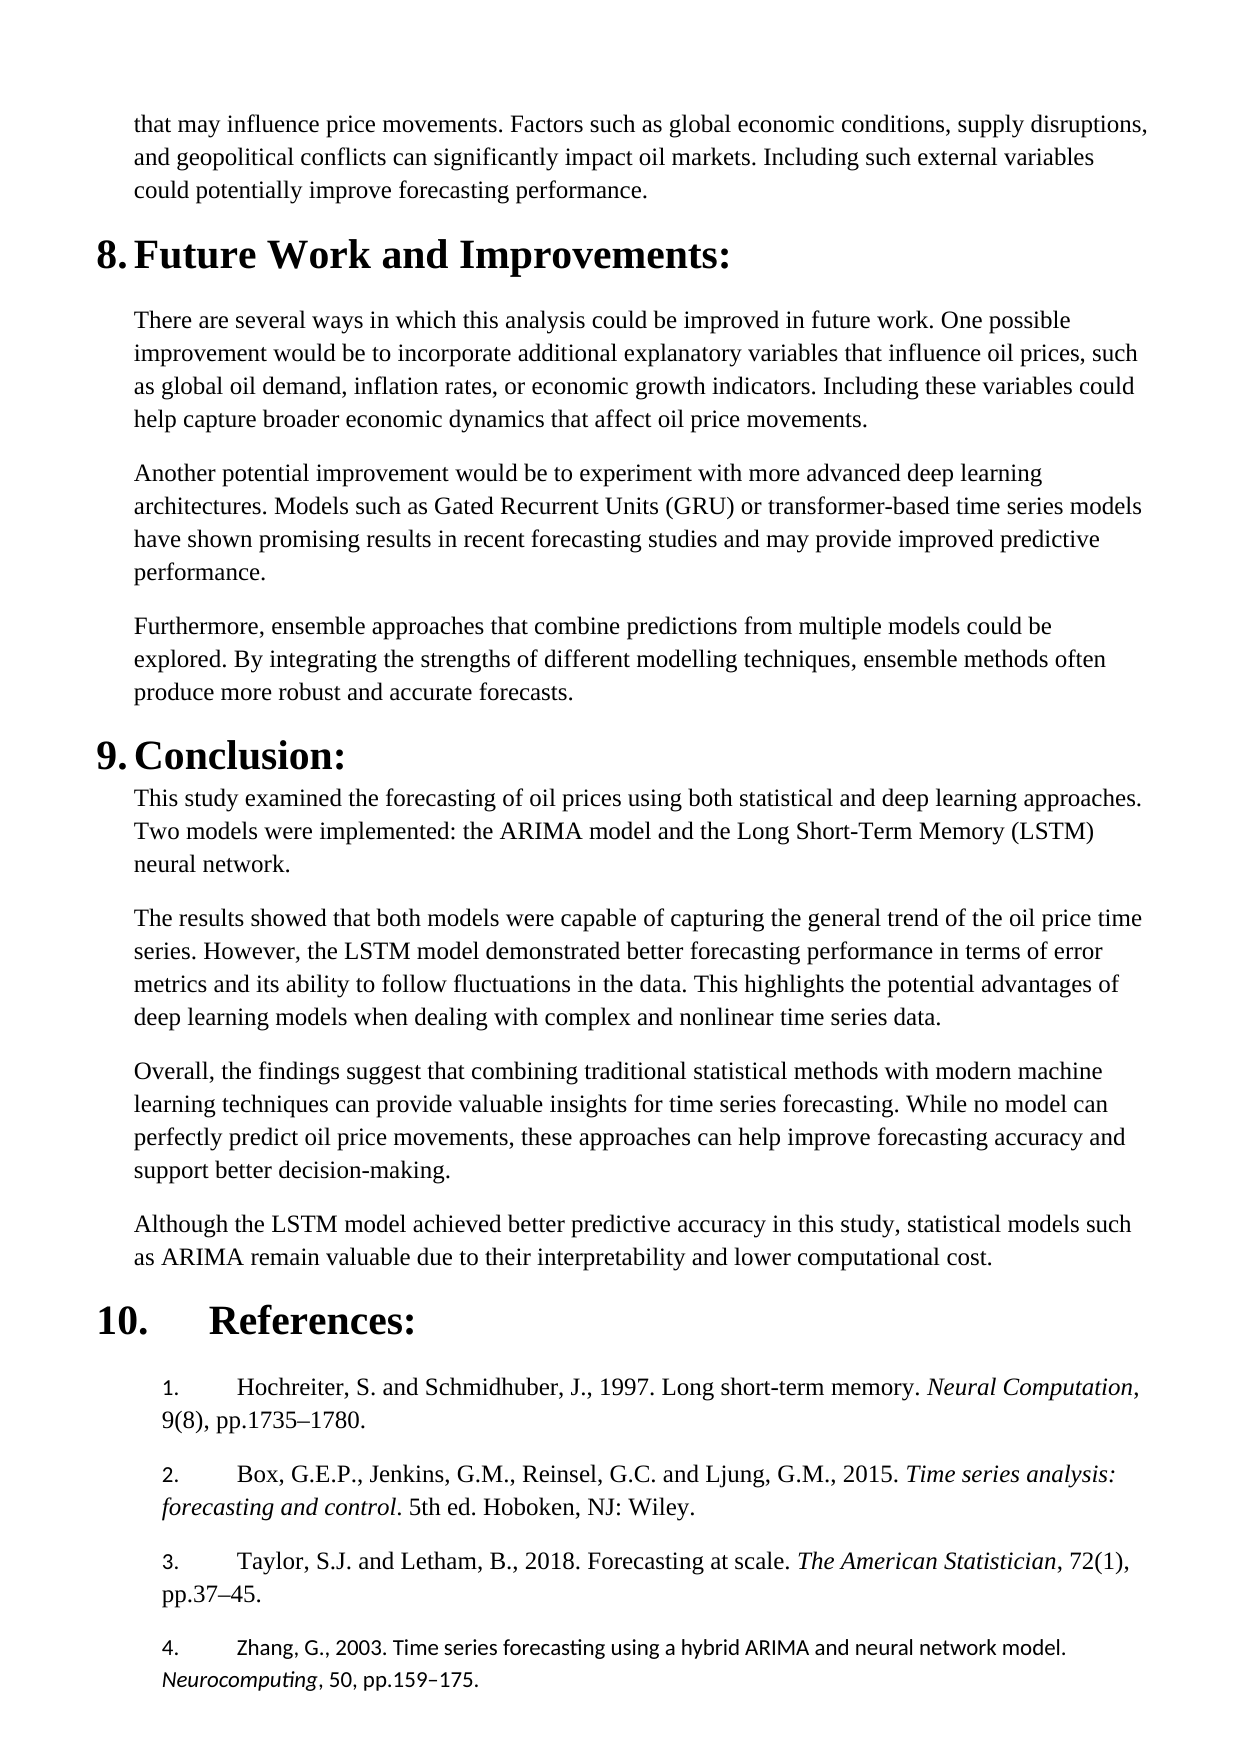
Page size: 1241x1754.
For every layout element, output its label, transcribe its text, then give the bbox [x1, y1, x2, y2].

list References: [96, 1296, 1152, 1343]
list Conclusion: This study examined the forecasting of oil prices using both statistical and deep learning approaches. Two models were implemented: the ARIMA model and the Long Short-Term Memory (LSTM) neural network. [96, 731, 1152, 878]
list Although the LSTM model achieved better predictive accuracy in this study, statistical models such as ARIMA remain valuable due to their interpretability and lower computational cost. [134, 1209, 1152, 1271]
list that may influence price movements. Factors such as global economic conditions, supply disruptions, and geopolitical conflicts can significantly impact oil markets. Including such external variables could potentially improve forecasting performance. [134, 109, 1152, 204]
list Taylor, S.J. and Letham, B., 2018. Forecasting at scale. The American Statistician, 72(1), pp.37–45. [162, 1546, 1152, 1608]
list Box, G.E.P., Jenkins, G.M., Reinsel, G.C. and Ljung, G.M., 2015. Time series analysis: forecasting and control. 5th ed. Hoboken, NJ: Wiley. [162, 1459, 1152, 1521]
list Zhang, G., 2003. Time series forecasting using a hybrid ARIMA and neural network model. Neurocomputing, 50, pp.159–175. [162, 1633, 1152, 1693]
list Furthermore, ensemble approaches that combine predictions from multiple models could be explored. By integrating the strengths of different modelling techniques, ensemble methods often produce more robust and accurate forecasts. [134, 611, 1152, 706]
list Overall, the findings suggest that combining traditional statistical methods with modern machine learning techniques can provide valuable insights for time series forecasting. While no model can perfectly predict oil price movements, these approaches can help improve forecasting accuracy and support better decision-making. [134, 1056, 1152, 1184]
list There are several ways in which this analysis could be improved in future work. One possible improvement would be to incorporate additional explanatory variables that influence oil prices, such as global oil demand, inflation rates, or economic growth indicators. Including these variables could help capture broader economic dynamics that affect oil price movements. [134, 305, 1152, 433]
list Another potential improvement would be to experiment with more advanced deep learning architectures. Models such as Gated Recurrent Units (GRU) or transformer-based time series models have shown promising results in recent forecasting studies and may provide improved predictive performance. [134, 458, 1152, 586]
list Future Work and Improvements: [96, 229, 1152, 277]
list Hochreiter, S. and Schmidhuber, J., 1997. Long short-term memory. Neural Computation, 9(8), pp.1735–1780. [162, 1372, 1152, 1434]
list The results showed that both models were capable of capturing the general trend of the oil price time series. However, the LSTM model demonstrated better forecasting performance in terms of error metrics and its ability to follow fluctuations in the data. This highlights the potential advantages of deep learning models when dealing with complex and nonlinear time series data. [134, 903, 1152, 1031]
